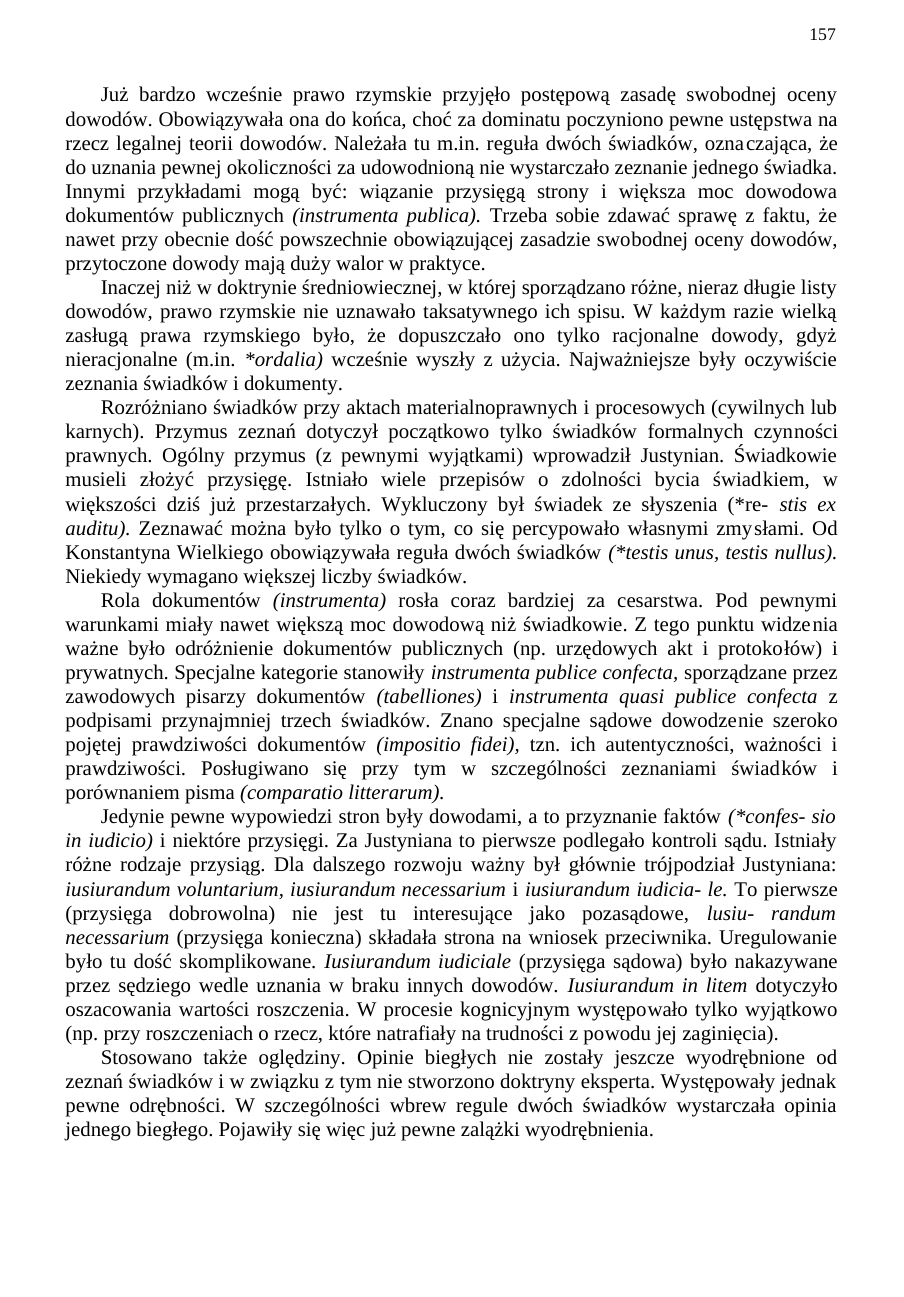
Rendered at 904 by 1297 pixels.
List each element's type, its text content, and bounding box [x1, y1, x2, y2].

text Inaczej niż w doktrynie średniowiecznej, w której sporządzano różne, nieraz długie listy dowodów, prawo rzymskie nie uznawało taksatywnego ich spisu. W każdym razie wielką zasługą prawa rzymskiego było, że dopuszczało ono tylko racjonalne dowody, gdyż nieracjonalne (m.in. *ordalia) wcześnie wyszły z użycia. Najważniejsze były oczywiście zeznania świadków i dokumenty. [65, 275, 838, 395]
text Już bardzo wcześnie prawo rzymskie przyjęło postępową zasadę swobodnej oceny dowodów. Obowiązywała ona do końca, choć za dominatu poczyniono pewne ustęp­stwa na rzecz legalnej teorii dowodów. Należała tu m.in. reguła dwóch świadków, ozna­czająca, że do uznania pewnej okoliczności za udowodnioną nie wystarczało zeznanie jednego świadka. Innymi przykładami mogą być: wiązanie przysięgą strony i większa moc dowodowa dokumentów publicznych (instrumenta publica). Trzeba sobie zdawać sprawę z faktu, że nawet przy obecnie dość powszechnie obowiązującej zasadzie swo­bodnej oceny dowodów, przytoczone dowody mają duży walor w praktyce. [65, 82, 838, 275]
text Jedynie pewne wypowiedzi stron były dowodami, a to przyznanie faktów (*confes- sio in iudicio) i niektóre przysięgi. Za Justyniana to pierwsze podlegało kontroli sądu. Istniały różne rodzaje przysiąg. Dla dalszego rozwoju ważny był głównie trójpodział Justyniana: iusiurandum voluntarium, iusiurandum necessarium i iusiurandum iudicia- le. To pierwsze (przysięga dobrowolna) nie jest tu interesujące jako pozasądowe, lusiu- randum necessarium (przysięga konieczna) składała strona na wniosek przeciwnika. Uregulowanie było tu dość skomplikowane. Iusiurandum iudiciale (przysięga sądowa) było nakazywane przez sędziego wedle uznania w braku innych dowodów. Iusiurandum in litem dotyczyło oszacowania wartości roszczenia. W procesie kognicyjnym występo­wało tylko wyjątkowo (np. przy roszczeniach o rzecz, które natrafiały na trudności z po­wodu jej zaginięcia). [65, 804, 838, 1045]
text Stosowano także oględziny. Opinie biegłych nie zostały jeszcze wyodrębnione od zeznań świadków i w związku z tym nie stworzono doktryny eksperta. Występowały jednak pewne odrębności. W szczególności wbrew regule dwóch świadków wystarczała opinia jednego biegłego. Pojawiły się więc już pewne zalążki wyodrębnienia. [65, 1045, 838, 1141]
text 157 [809, 23, 838, 44]
text Rozróżniano świadków przy aktach materialnoprawnych i procesowych (cywilnych lub karnych). Przymus zeznań dotyczył początkowo tylko świadków formalnych czyn­ności prawnych. Ogólny przymus (z pewnymi wyjątkami) wprowadził Justynian. Świadkowie musieli złożyć przysięgę. Istniało wiele przepisów o zdolności bycia świad­kiem, w większości dziś już przestarzałych. Wykluczony był świadek ze słyszenia (*re- stis ex auditu). Zeznawać można było tylko o tym, co się percypowało własnymi zmy­słami. Od Konstantyna Wielkiego obowiązywała reguła dwóch świadków (*testis unus, testis nullus). Niekiedy wymagano większej liczby świadków. [65, 395, 838, 588]
text Rola dokumentów (instrumenta) rosła coraz bardziej za cesarstwa. Pod pewnymi warunkami miały nawet większą moc dowodową niż świadkowie. Z tego punktu widze­nia ważne było odróżnienie dokumentów publicznych (np. urzędowych akt i protoko­łów) i prywatnych. Specjalne kategorie stanowiły instrumenta publice confecta, sporzą­dzane przez zawodowych pisarzy dokumentów (tabelliones) i instrumenta quasi publice confecta z podpisami przynajmniej trzech świadków. Znano specjalne sądowe dowodze­nie szeroko pojętej prawdziwości dokumentów (impositio fidei), tzn. ich autentyczności, ważności i prawdziwości. Posługiwano się przy tym w szczególności zeznaniami świad­ków i porównaniem pisma (comparatio litterarum). [65, 588, 838, 804]
